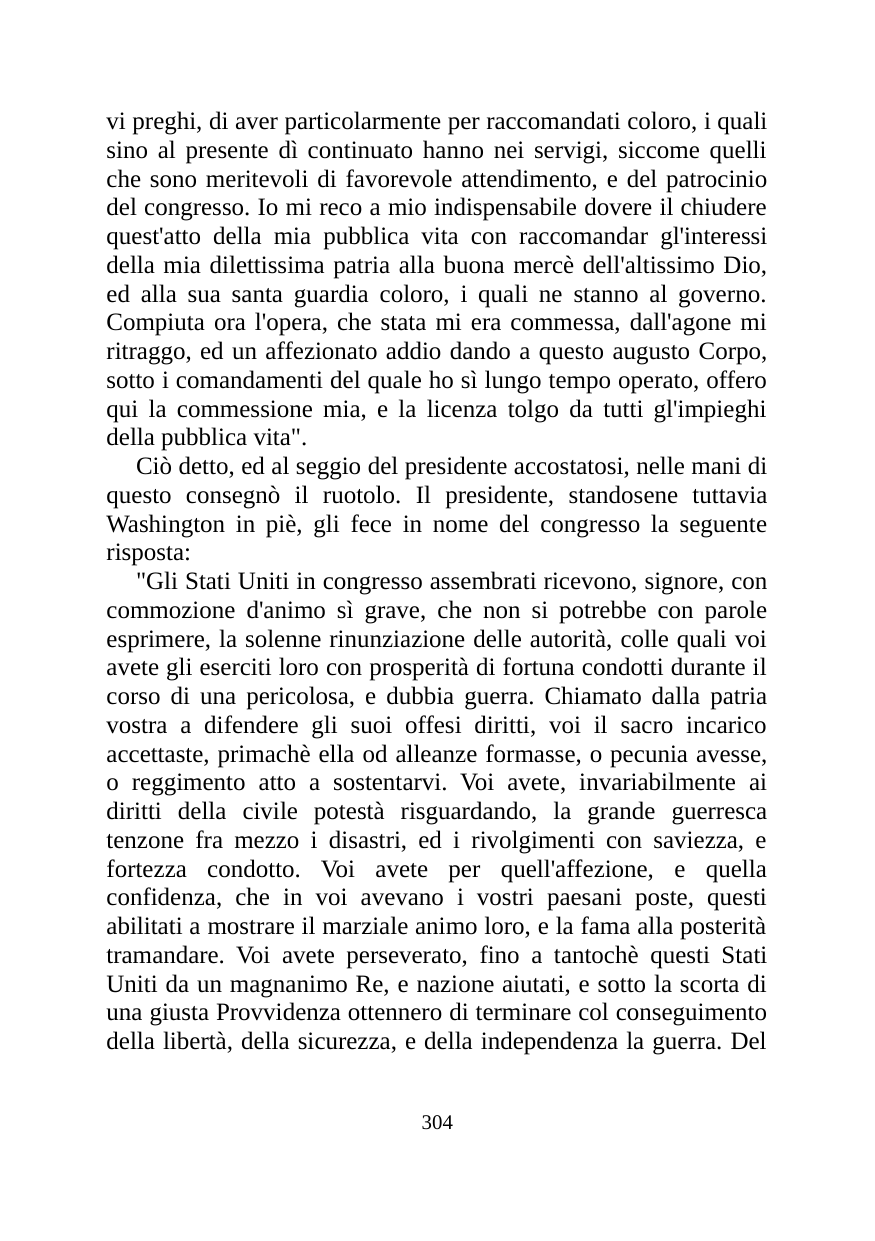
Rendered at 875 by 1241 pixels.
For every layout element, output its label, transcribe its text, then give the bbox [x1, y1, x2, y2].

text Ciò detto, ed al seggio del presidente accostatosi, nelle mani di questo consegnò il ruotolo. Il presidente, standosene tuttavia Washington in piè, gli fece in nome del congresso la seguente risposta: [106, 451, 768, 566]
text "Gli Stati Uniti in congresso assembrati ricevono, signore, con commozione d'animo sì grave, che non si potrebbe con parole esprimere, la solenne rinunziazione delle autorità, colle quali voi avete gli eserciti loro con prosperità di fortuna condotti durante il corso di una pericolosa, e dubbia guerra. Chiamato dalla patria vostra a difendere gli suoi offesi diritti, voi il sacro incarico accettaste, primachè ella od alleanze formasse, o pecunia avesse, o reggimento atto a sostentarvi. Voi avete, invariabilmente ai diritti della civile potestà risguardando, la grande guerresca tenzone fra mezzo i disastri, ed i rivolgimenti con saviezza, e fortezza condotto. Voi avete per quell'affezione, e quella confidenza, che in voi avevano i vostri paesani poste, questi abilitati a mostrare il marziale animo loro, e la fama alla posterità tramandare. Voi avete perseverato, fino a tantochè questi Stati Uniti da un magnanimo Re, e nazione aiutati, e sotto la scorta di una giusta Provvidenza ottennero di terminare col conseguimento della libertà, della sicurezza, e della independenza la guerra. Del [106, 566, 768, 1055]
text vi preghi, di aver particolarmente per raccomandati coloro, i quali sino al presente dì continuato hanno nei servigi, siccome quelli che sono meritevoli di favorevole attendimento, e del patrocinio del congresso. Io mi reco a mio indispensabile dovere il chiudere quest'atto della mia pubblica vita con raccomandar gl'interessi della mia dilettissima patria alla buona mercè dell'altissimo Dio, ed alla sua santa guardia coloro, i quali ne stanno al governo. Compiuta ora l'opera, che stata mi era commessa, dall'agone mi ritraggo, ed un affezionato addio dando a questo augusto Corpo, sotto i comandamenti del quale ho sì lungo tempo operato, offero qui la commessione mia, e la licenza tolgo da tutti gl'impieghi della pubblica vita". [106, 106, 768, 451]
